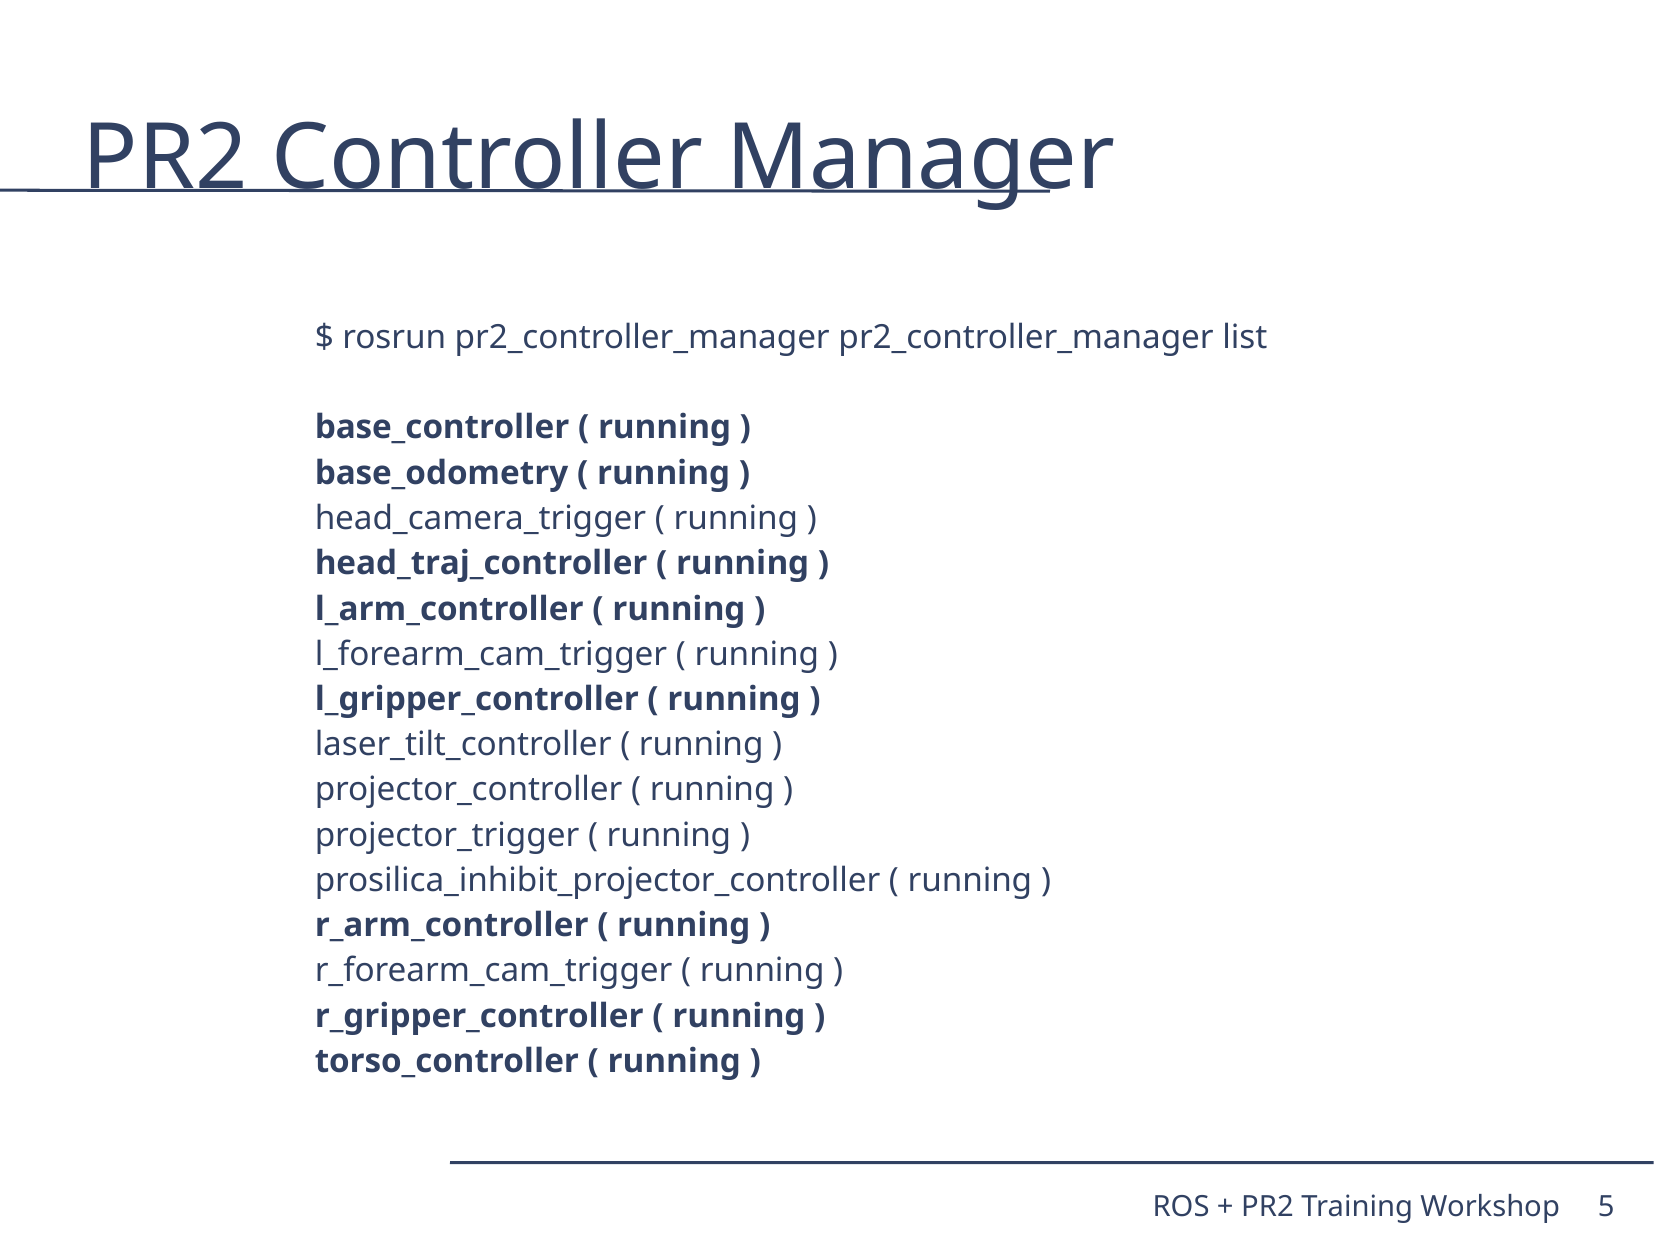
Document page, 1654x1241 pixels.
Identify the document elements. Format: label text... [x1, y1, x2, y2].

title PR2 Controller Manager [82, 49, 1571, 257]
text_box $ rosrun pr2_controller_manager pr2_controller_manager list base_controller ( running ) base_odometry ( running ) head_camera_trigger ( running ) head_traj_controller ( running ) l_arm_controller ( running ) l_forearm_cam_trigger ( running ) l_gripper_controller ( running ) laser_tilt_controller ( running ) projector_controller ( running ) projector_trigger ( running ) prosilica_inhibit_projector_controller ( running ) r_arm_controller ( running ) r_forearm_cam_trigger ( running ) r_gripper_controller ( running ) torso_controller ( running ) [300, 305, 1280, 945]
